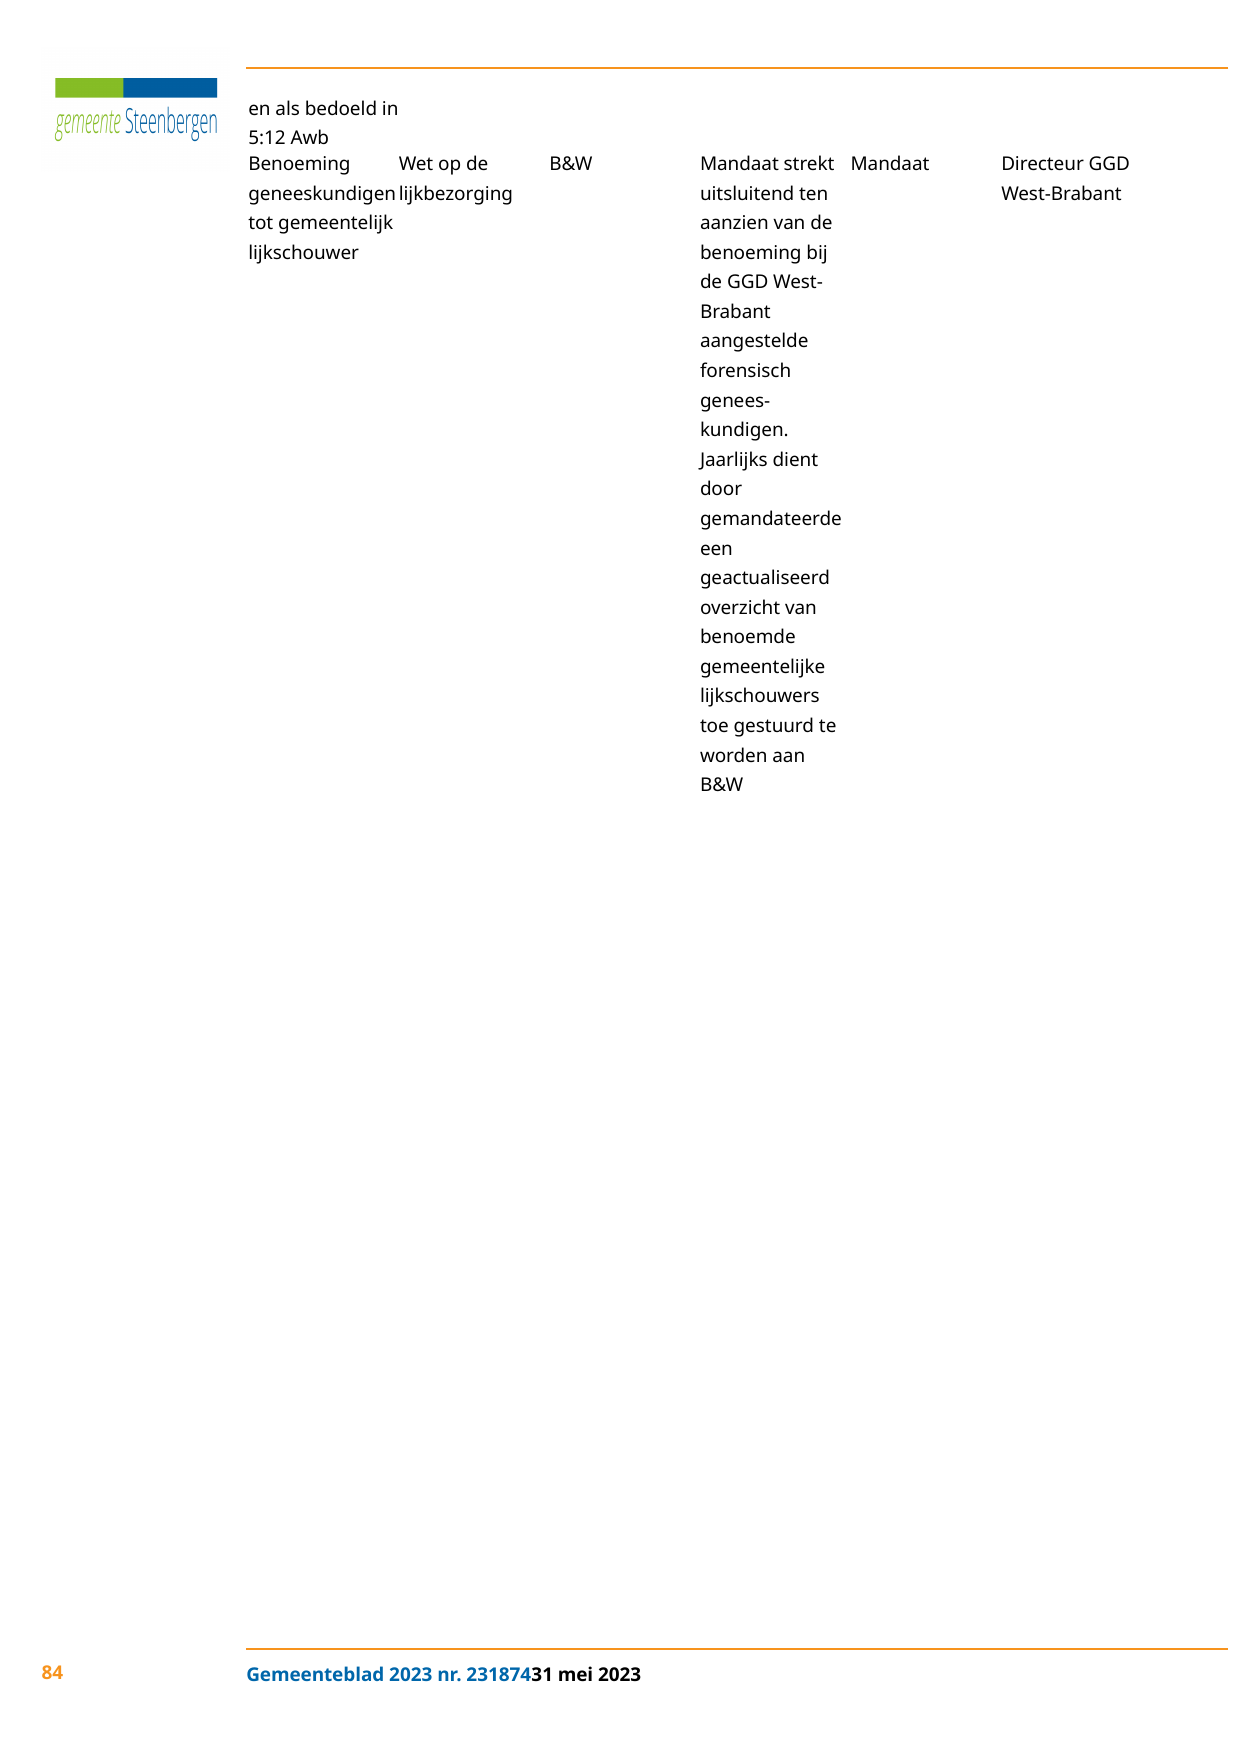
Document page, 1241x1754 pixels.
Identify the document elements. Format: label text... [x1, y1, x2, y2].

table_cell Wet op de lijkbezorging [399, 150, 549, 797]
table_cell Benoeming geneeskundigen tot gemeentelijk lijkschouwer [248, 150, 398, 797]
table_cell Directeur GGD West-Brabant [1001, 150, 1152, 797]
table_cell B&W [549, 150, 700, 797]
picture [41, 47, 231, 172]
table_cell en als bedoeld in 5:12 Awb [248, 95, 398, 150]
table_cell [549, 95, 700, 150]
table_cell [850, 95, 1001, 150]
table_cell Mandaat [850, 150, 1001, 797]
table_cell [1001, 95, 1152, 150]
table_cell [700, 95, 850, 150]
table_cell Mandaat strekt uitsluitend ten aanzien van de benoeming bij de GGD West-Brabant aangestelde forensisch genees-kundigen. Jaarlijks dient door gemandateerde een geactualiseerd overzicht van benoemde gemeentelijke lijkschouwers toe gestuurd te worden aan B&W [700, 150, 850, 797]
table_cell [399, 95, 549, 150]
